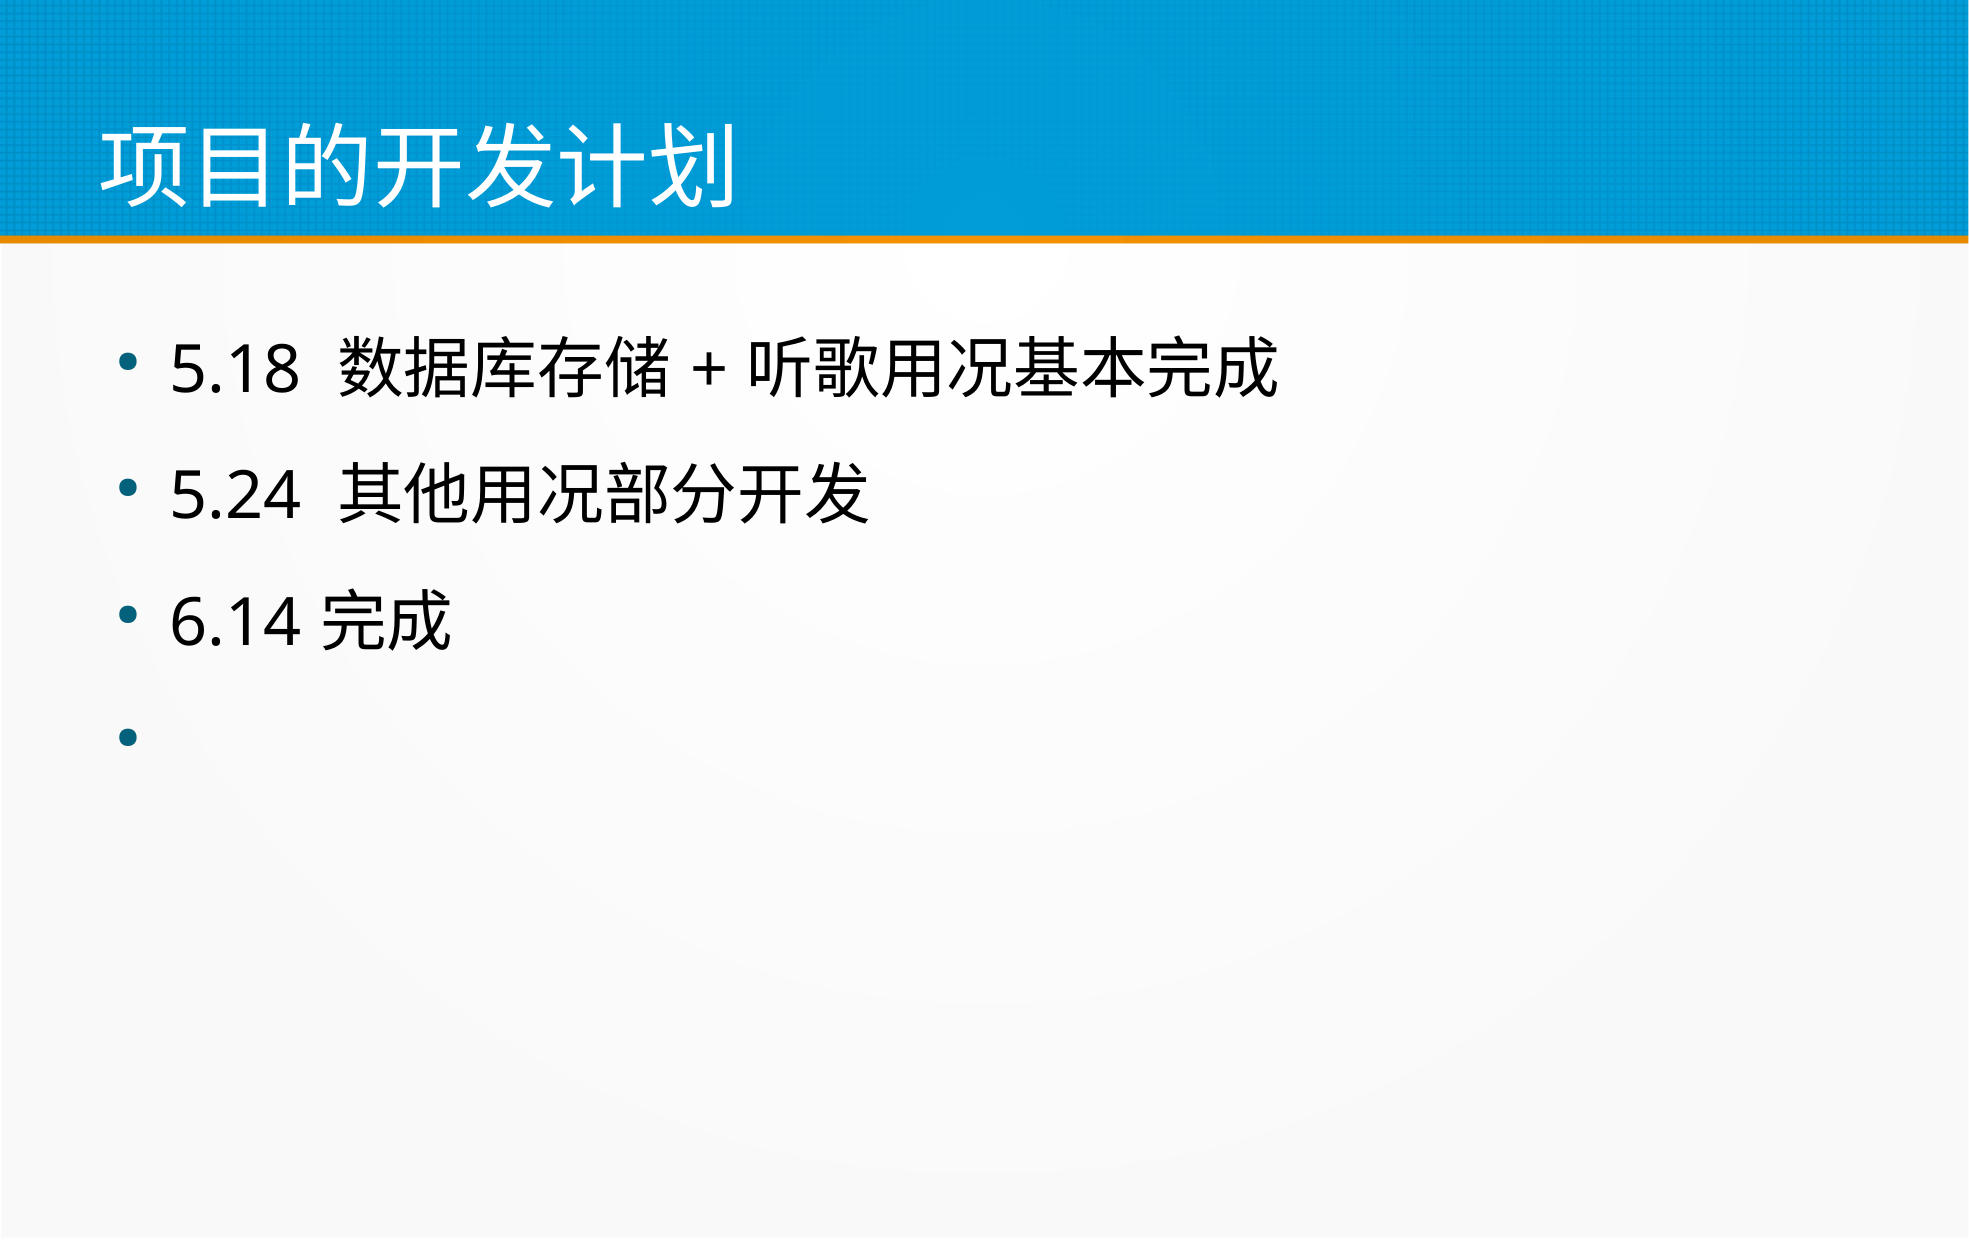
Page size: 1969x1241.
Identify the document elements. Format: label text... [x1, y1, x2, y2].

title 项目的开发计划 [98, 19, 1870, 227]
picture [0, 236, 1969, 1241]
list 5.18 数据库存储+听歌用况基本完成 5.24 其他用况部分开发 6.14完成 [98, 315, 1861, 1081]
